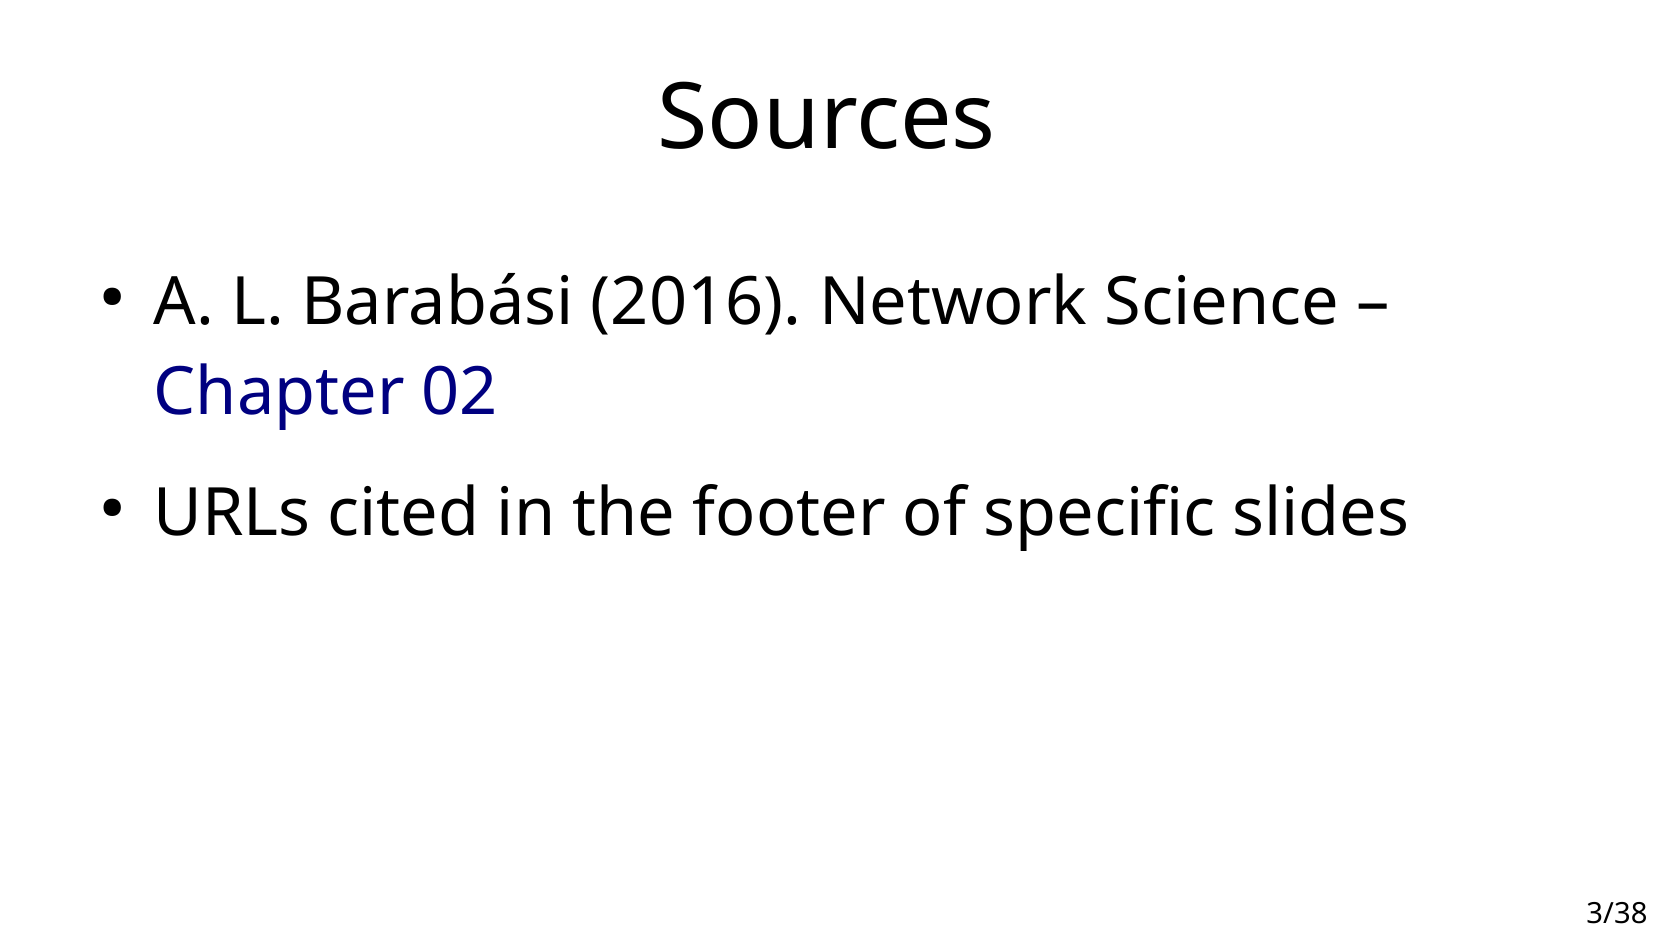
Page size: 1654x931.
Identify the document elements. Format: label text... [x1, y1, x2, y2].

title Sources [82, 1, 1571, 226]
list A. L. Barabási (2016). Network Science – Chapter 02 URLs cited in the footer of specific slides [82, 253, 1571, 793]
